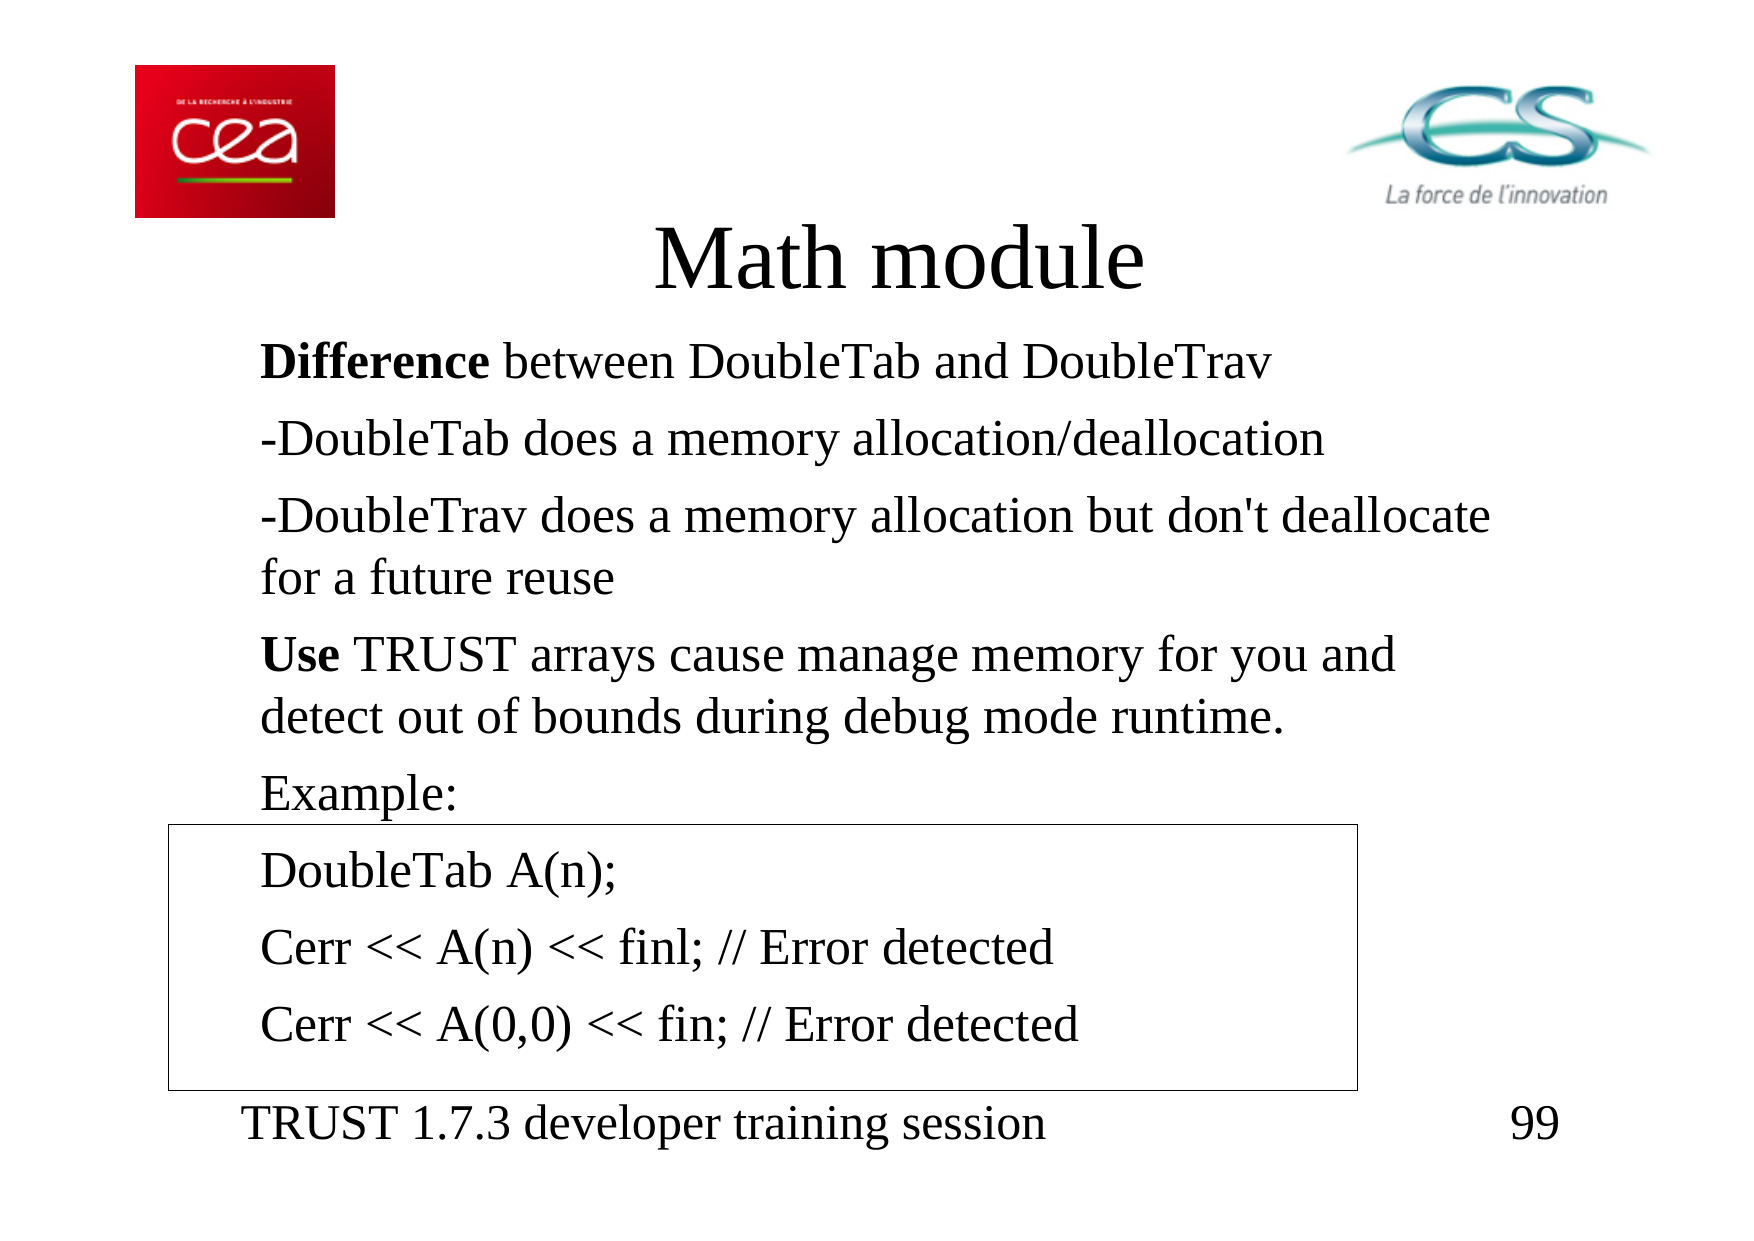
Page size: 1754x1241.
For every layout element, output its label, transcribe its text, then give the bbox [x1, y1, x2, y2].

picture [135, 65, 335, 218]
picture [1340, 73, 1662, 218]
list Difference between DoubleTab and DoubleTrav -DoubleTab does a memory allocation/deallocation -DoubleTrav does a memory allocation but don't deallocate for a future reuse Use TRUST arrays cause manage memory for you and detect out of bounds during debug mode runtime. Example: DoubleTab A(n); Cerr << A(n) << finl; // Error detected Cerr << A(0,0) << fin; // Error detected [195, 825, 1357, 1061]
list Difference between DoubleTab and DoubleTrav -DoubleTab does a memory allocation/deallocation -DoubleTrav does a memory allocation but don't deallocate for a future reuse Use TRUST arrays cause manage memory for you and detect out of bounds during debug mode runtime. Example: DoubleTab A(n); Cerr << A(n) << finl; // Error detected Cerr << A(0,0) << fin; // Error detected [195, 319, 1546, 1061]
title Math module [225, 127, 1576, 377]
